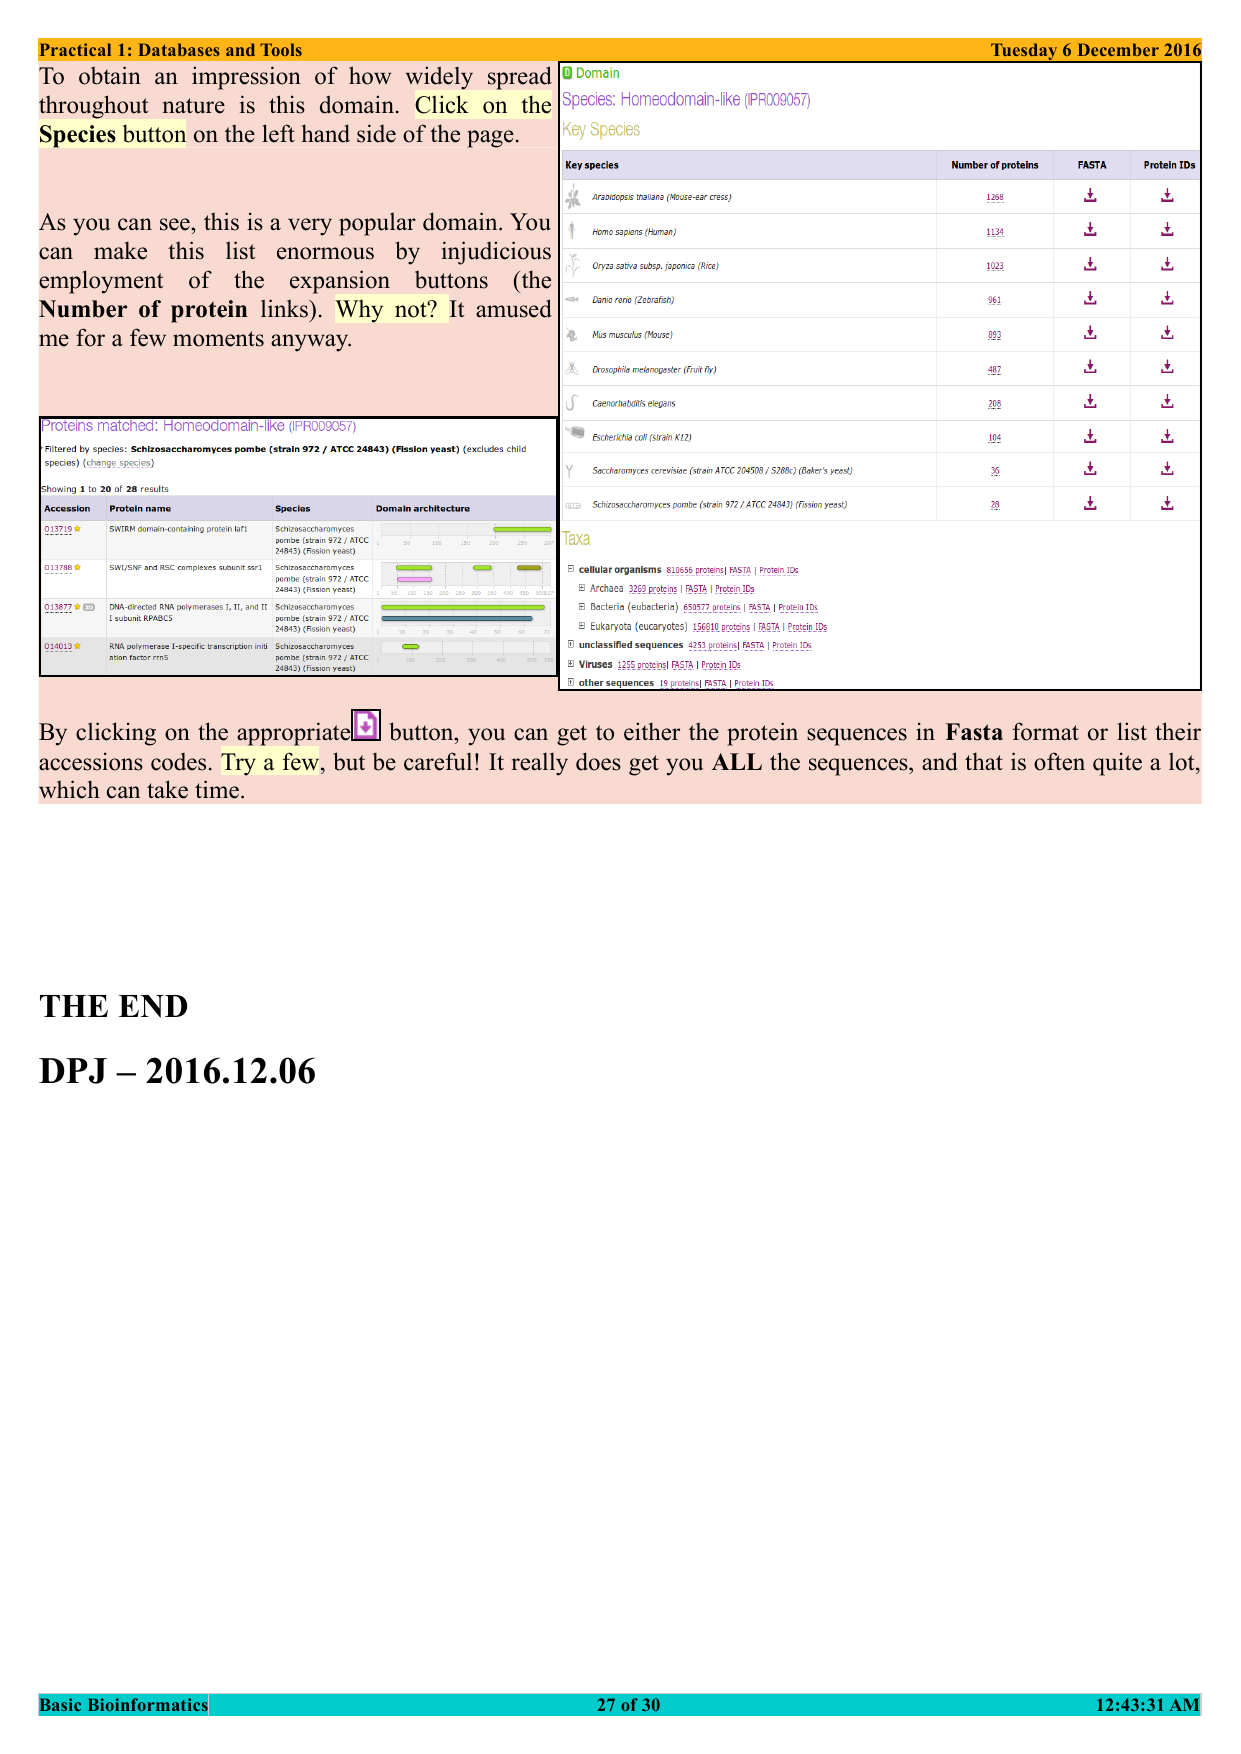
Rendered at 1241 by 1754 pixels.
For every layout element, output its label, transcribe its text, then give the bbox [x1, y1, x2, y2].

picture [353, 711, 379, 739]
text To obtain an impression of how widely spread throughout nature is this domain. Click on the Species button on the left hand side of the page. [38, 61, 558, 148]
text By clicking on the appropriate button, you can get to either the protein sequences in Fasta format or list their accessions codes. Try a few, but be careful! It really does get you ALL the sequences, and that is often quite a lot, which can take time. [38, 417, 1202, 804]
text As you can see, this is a very popular domain. You can make this list enormous by injudicious employment of the expansion buttons (the Number of protein links). Why not? It amused me for a few moments anyway. [38, 207, 558, 352]
text THE END [38, 986, 1202, 1025]
picture [560, 63, 1200, 689]
picture [41, 419, 556, 675]
text [38, 393, 558, 416]
text DPJ – 2016.12.06 [38, 1048, 1202, 1091]
